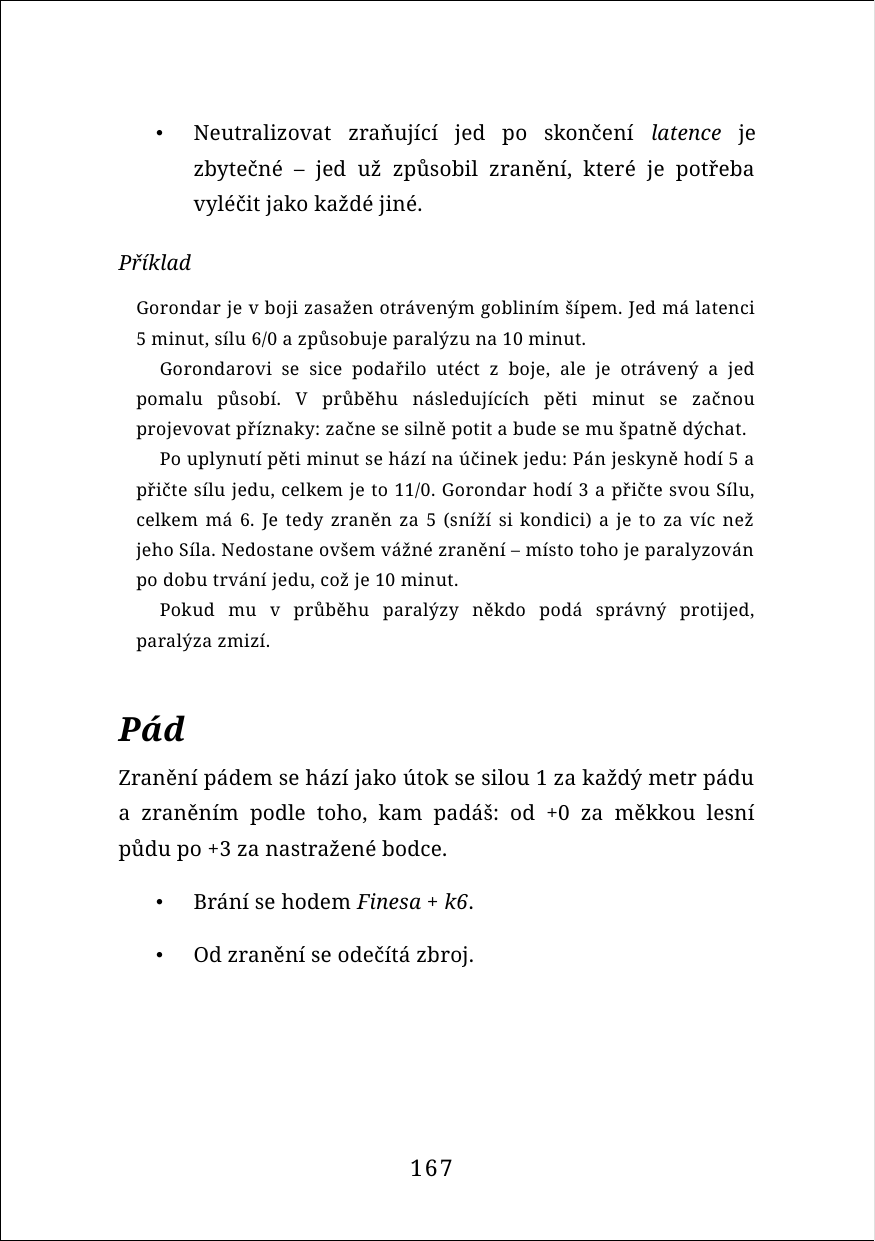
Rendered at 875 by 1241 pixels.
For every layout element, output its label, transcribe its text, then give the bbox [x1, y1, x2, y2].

text Zranění pádem se hází jako útok se silou 1 za každý metr pádu a zraněním podle toho, kam padáš: od +0 za měkkou lesní půdu po +3 za nastražené bodce. [118, 763, 756, 862]
list Brání se hodem Finesa + k6. [156, 887, 756, 915]
subtitle Pád [118, 706, 756, 751]
text Gorondar je v boji zasažen otráveným gobliním šípem. Jed má latenci 5 minut, sílu 6/0 a způsobuje paralýzu na 10 minut. Gorondarovi se sice podařilo utéct z boje, ale je otrávený a jed pomalu působí. V průběhu následujících pěti minut se začnou projevovat příznaky: začne se silně potit a bude se mu špatně dýchat. Po uplynutí pěti minut se hází na účinek jedu: Pán jeskyně hodí 5 a přičte sílu jedu, celkem je to 11/0. Gorondar hodí 3 a přičte svou Sílu, celkem má 6. Je tedy zraněn za 5 (sníží si kondici) a je to za víc než jeho Síla. Nedostane ovšem vážné zranění – místo toho je paralyzován po dobu trvání jedu, což je 10 minut. Pokud mu v průběhu paralýzy někdo podá správný protijed, paralýza zmizí. [136, 296, 756, 652]
list Od zranění se odečítá zbroj. [156, 940, 756, 969]
list Neutralizovat zraňující jed po skončení latence je zbytečné – jed už způsobil zranění, které je potřeba vyléčit jako každé jiné. [156, 118, 756, 218]
text Příklad [118, 248, 756, 277]
